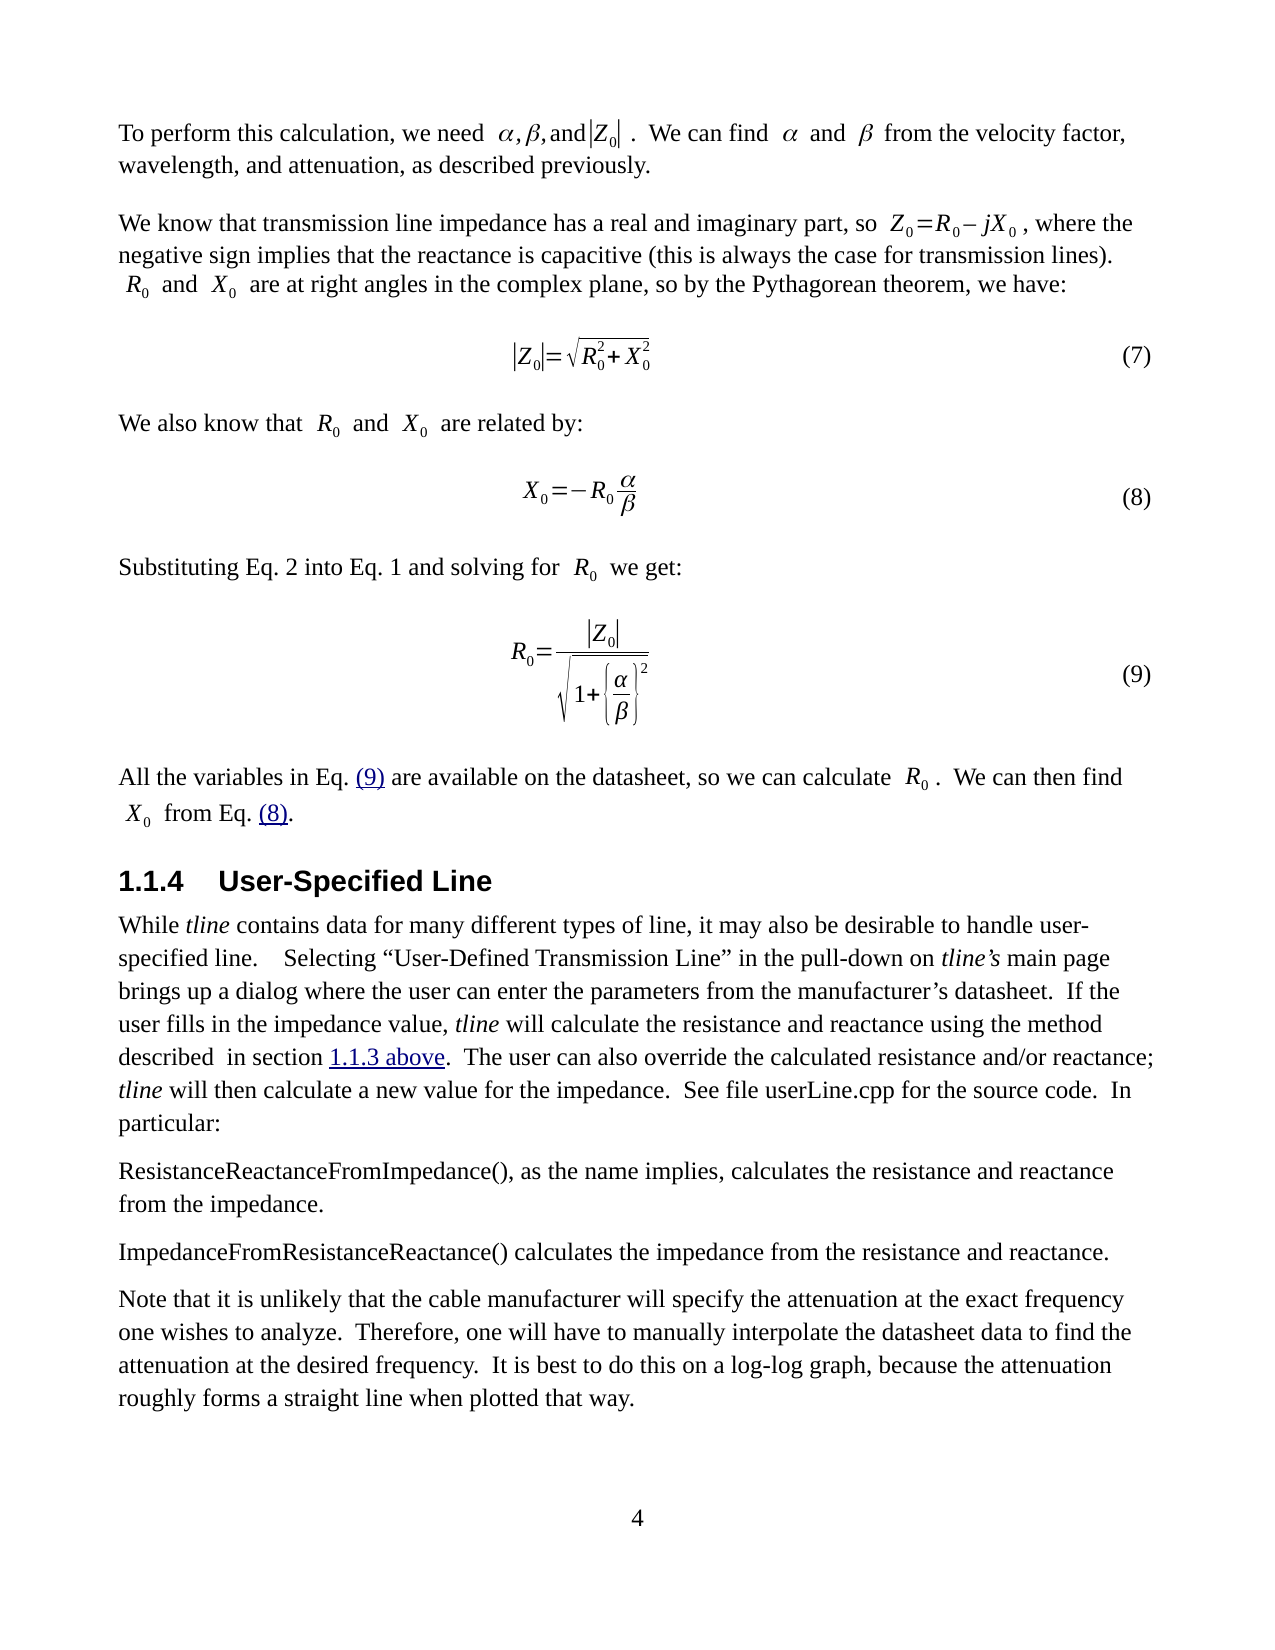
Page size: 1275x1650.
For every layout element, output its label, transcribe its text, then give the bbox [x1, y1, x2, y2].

text Substituting Eq. 2 into Eq. 1 and solving for we get: [118, 552, 1157, 584]
text To perform this calculation, we need . We can find and from the velocity factor, wavelength, and attenuation, as described previously. [118, 118, 1157, 179]
table_header [118, 469, 1041, 523]
text While tline contains data for many different types of line, it may also be desirable to handle user-specified line. Selecting “User-Defined Transmission Line” in the pull-down on tline’s main page brings up a dialog where the user can enter the parameters from the manufacturer’s datasheet. If the user fills in the impedance value, tline will calculate the resistance and reactance using the method described in section 1.1.3 above. The user can also override the calculated resistance and/or reactance; tline will then calculate a new value for the impedance. See file userLine.cpp for the source code. In particular: [118, 910, 1157, 1137]
text We know that transmission line impedance has a real and imaginary part, so , where the negative sign implies that the reactance is capacitive (this is always the case for transmission lines). and are at right angles in the complex plane, so by the Pythagorean theorem, we have: [118, 208, 1157, 302]
text We also know that and are related by: [118, 408, 1157, 441]
table_header [118, 613, 1041, 733]
table_header [118, 330, 1041, 379]
subtitle User-Specified Line [118, 864, 1157, 898]
table_header (9) [1041, 613, 1157, 733]
text ResistanceReactanceFromImpedance(), as the name implies, calculates the resistance and reactance from the impedance. [118, 1156, 1157, 1218]
text All the variables in Eq. (9) are available on the datasheet, so we can calculate . We can then find from Eq. (8). [118, 762, 1157, 831]
table_header (8) [1041, 469, 1157, 523]
text ImpedanceFromResistanceReactance() calculates the impedance from the resistance and reactance. [118, 1237, 1157, 1265]
table_header (7) [1041, 330, 1157, 379]
text Note that it is unlikely that the cable manufacturer will specify the attenuation at the exact frequency one wishes to analyze. Therefore, one will have to manually interpolate the datasheet data to find the attenuation at the desired frequency. It is best to do this on a log-log graph, because the attenuation roughly forms a straight line when plotted that way. [118, 1284, 1157, 1412]
